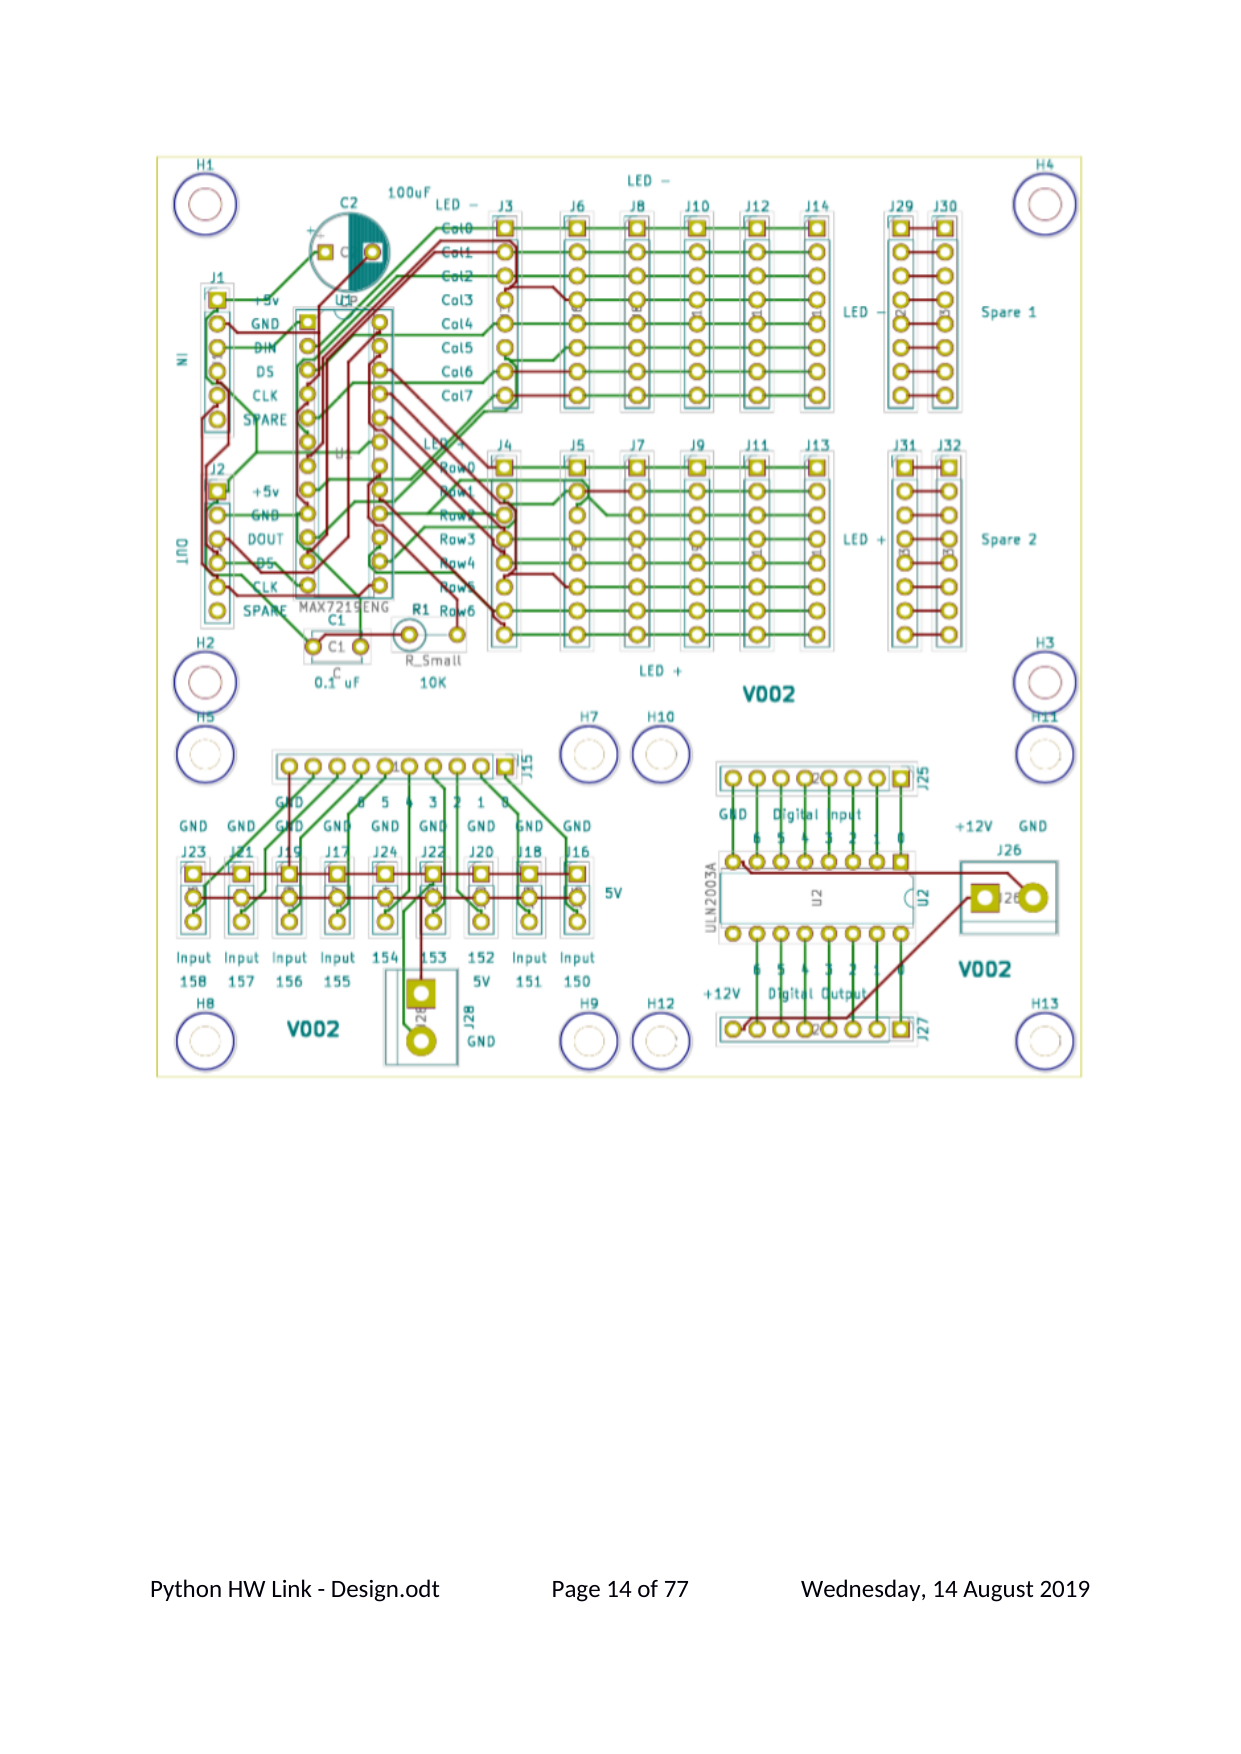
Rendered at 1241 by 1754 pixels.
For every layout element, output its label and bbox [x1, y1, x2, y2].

picture [150, 150, 1091, 1085]
